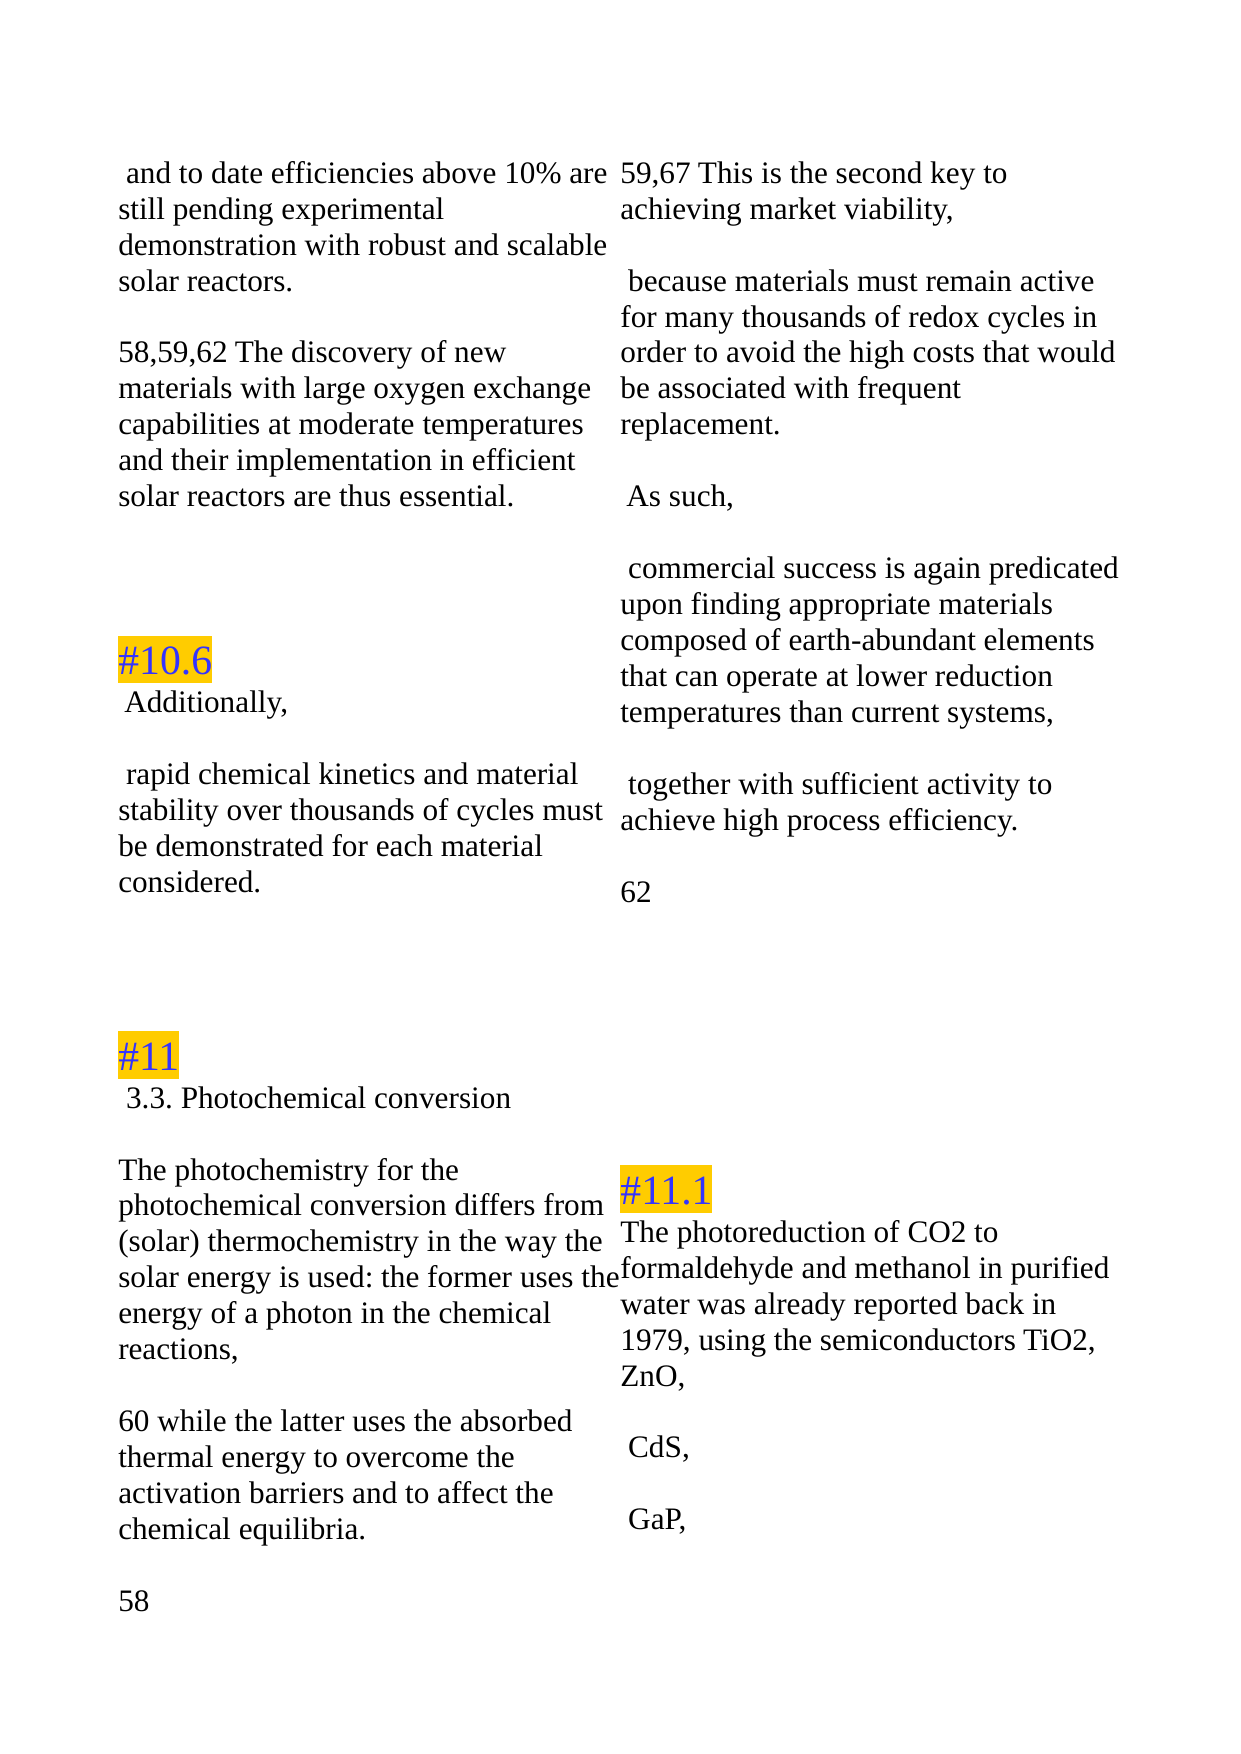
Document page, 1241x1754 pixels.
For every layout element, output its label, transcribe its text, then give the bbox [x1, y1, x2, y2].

text The photochemistry for the photochemical conversion differs from (solar) thermochemistry in the way the solar energy is used: the former uses the energy of a photon in the chemical reactions, [118, 1151, 620, 1366]
text #10.6 [118, 636, 620, 683]
text 62 [620, 873, 1122, 909]
text 59,67 This is the second key to achieving market viability, [620, 154, 1122, 226]
text #11.1 [620, 1165, 1122, 1213]
text 58,59,62 The discovery of new materials with large oxygen exchange capabilities at moderate temperatures and their implementation in efficient solar reactors are thus essential. [118, 334, 620, 513]
text rapid chemical kinetics and material stability over thousands of cycles must be demonstrated for each material considered. [118, 755, 620, 899]
text 3.3. Photochemical conversion [118, 1079, 620, 1115]
text together with sufficient activity to achieve high process efficiency. [620, 765, 1122, 837]
text Additionally, [118, 683, 620, 719]
text 58 [118, 1582, 620, 1618]
text because materials must remain active for many thousands of redox cycles in order to avoid the high costs that would be associated with frequent replacement. [620, 262, 1122, 442]
text CdS, [620, 1429, 1122, 1464]
text GaP, [620, 1501, 1122, 1536]
text and to date efficiencies above 10% are still pending experimental demonstration with robust and scalable solar reactors. [118, 154, 620, 298]
text As such, [620, 477, 1122, 513]
text The photoreduction of CO2 to formaldehyde and methanol in purified water was already reported back in 1979, using the semiconductors TiO2, ZnO, [620, 1213, 1122, 1393]
text 60 while the latter uses the absorbed thermal energy to overcome the activation barriers and to affect the chemical equilibria. [118, 1402, 620, 1546]
text commercial success is again predicated upon finding appropriate materials composed of earth-abundant elements that can operate at lower reduction temperatures than current systems, [620, 549, 1122, 729]
text #11 [118, 1031, 1122, 1079]
